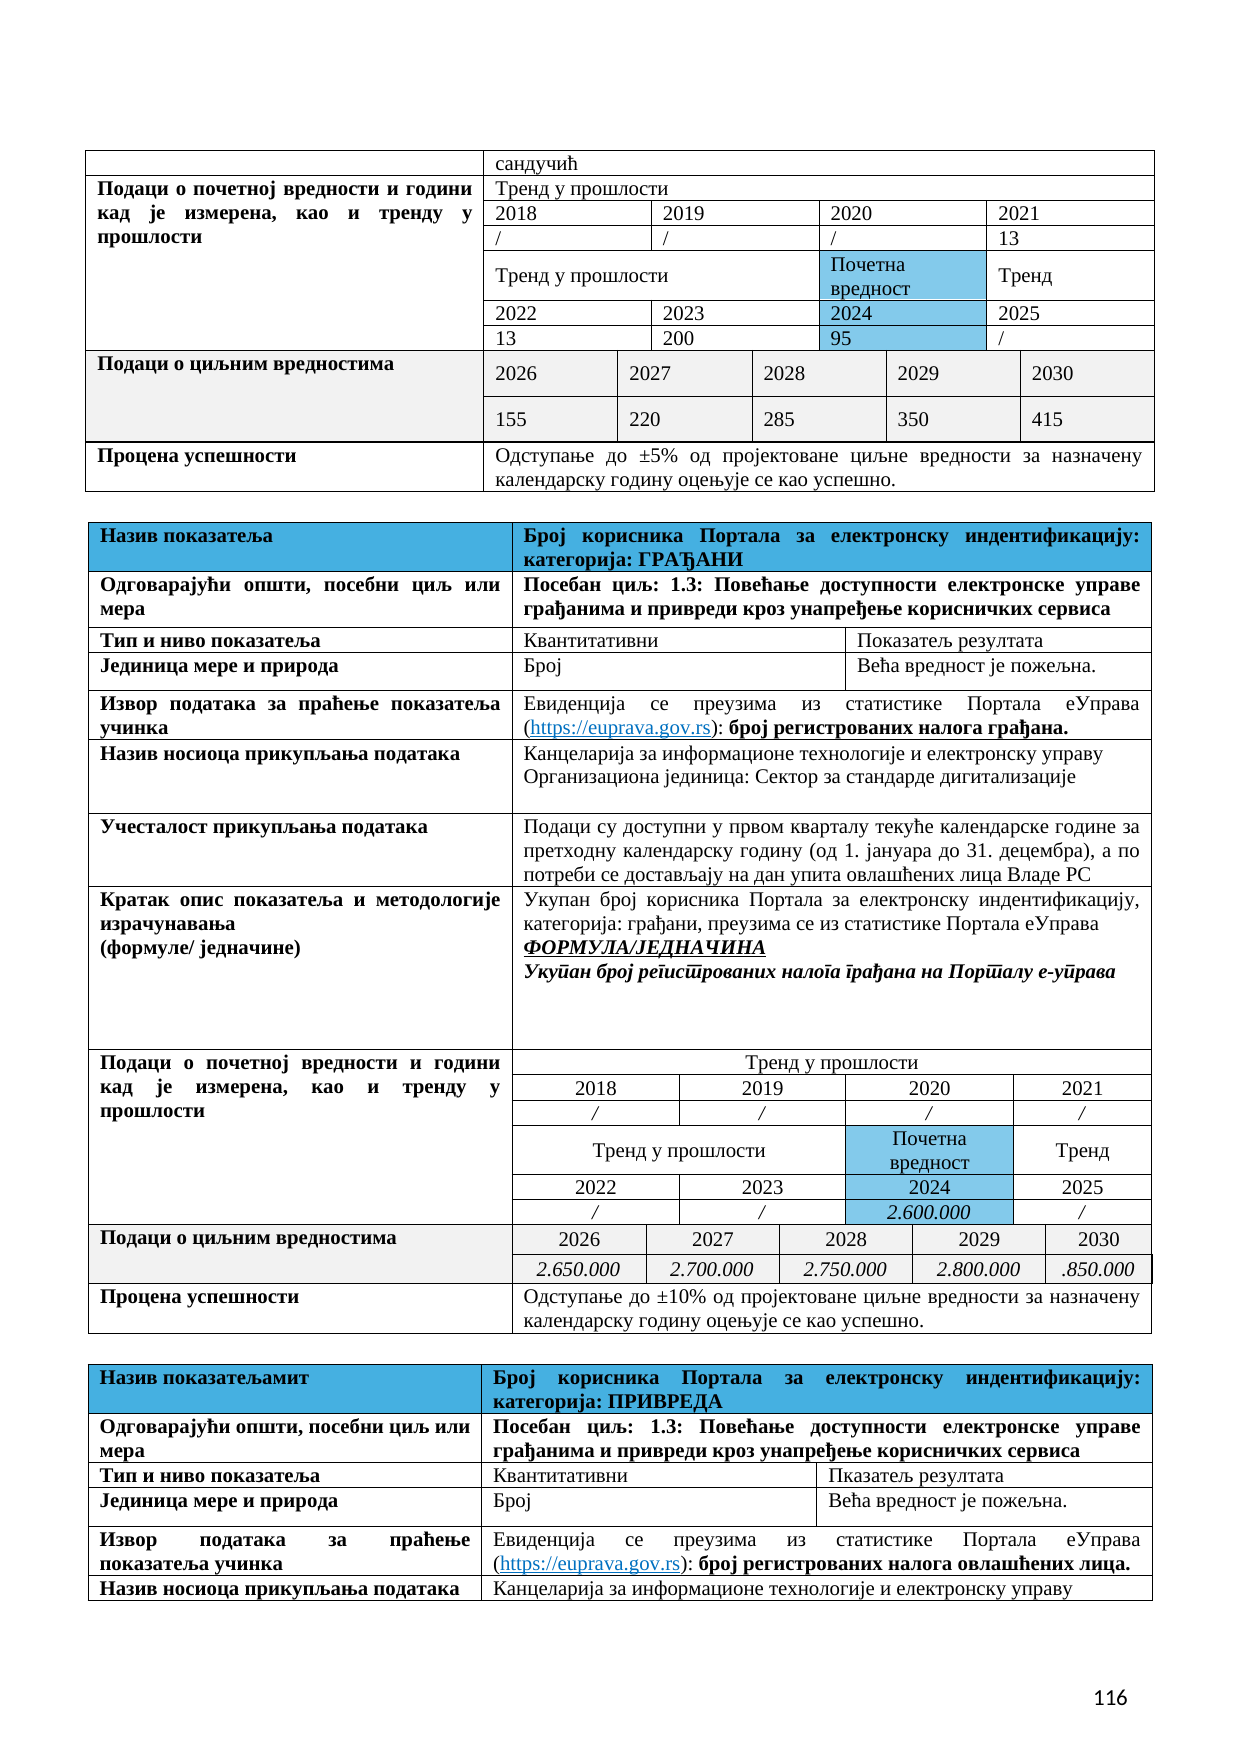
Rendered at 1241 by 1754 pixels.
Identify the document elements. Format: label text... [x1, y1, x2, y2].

table_cell Подаци о почетној вредности и години кад је измерена, као и тренду у прошлости [86, 176, 483, 350]
table_cell 2020 [846, 1075, 1013, 1099]
table_header Назив показатељамит [89, 1365, 481, 1413]
table_cell Укупан број корисника Портала за електронску индентификацију, категорија: грађани, преузима се из статистике Портала еУправа ФОРМУЛА/ЈЕДНАЧИНА Укупан број регистрованих налога грађана на Порталу е-управа [513, 887, 1151, 1049]
table_cell Тренд у прошлости [513, 1050, 1151, 1074]
table_cell Показатељ резултата [846, 628, 1151, 652]
table_cell Евиденција се преузима из статистике Портала еУправа (https://euprava.gov.rs): број регистрованих налога грађана. [513, 691, 1151, 739]
table_cell 2.600.000 [846, 1200, 1013, 1224]
table_cell 2022 [513, 1175, 679, 1199]
table_cell Извор података за праћење показатеља учинка [89, 691, 512, 739]
table_cell 285 [753, 397, 886, 441]
table_cell сандучић [484, 151, 1154, 175]
table_cell 2030 [1046, 1225, 1151, 1254]
table_cell [86, 151, 483, 175]
table_cell Назив носиоца прикупљања података [89, 1576, 481, 1600]
table_cell 220 [618, 397, 752, 441]
table_cell 155 [484, 397, 617, 441]
table_cell Одступање до ±5% од пројектоване циљне вредности за назначену календарску годину оцењује се као успешно. [484, 443, 1154, 491]
table_cell 13 [987, 226, 1154, 250]
table_cell / [484, 226, 651, 250]
table_cell Почетна вредност [846, 1126, 1013, 1174]
table_cell / [820, 226, 986, 250]
table_cell 2028 [753, 351, 886, 396]
table_cell 2022 [484, 301, 651, 325]
table_cell 2026 [484, 351, 617, 396]
table_cell / [846, 1101, 1013, 1124]
table_cell 2019 [680, 1075, 845, 1099]
table_cell Назив носиоца прикупљања података [89, 740, 512, 813]
table_cell Одговарајући општи, посебни циљ или мера [89, 1414, 481, 1462]
table_cell 2.750.000 [780, 1255, 912, 1283]
table_cell 2019 [652, 201, 819, 225]
table_cell 2018 [484, 201, 651, 225]
table_header Број корисника Портала за електронску индентификацију: категорија: ГРАЂАНИ [513, 523, 1151, 571]
table_cell Јединица мере и природа [89, 653, 512, 690]
table_cell Подаци о циљним вредностима [89, 1225, 512, 1283]
table_cell 2.800.000 [913, 1255, 1045, 1283]
table_cell Тип и ниво показатеља [89, 628, 512, 652]
table_cell Тренд [987, 251, 1154, 299]
table_cell Учесталост прикупљања података [89, 814, 512, 886]
table_cell / [652, 226, 819, 250]
table_cell Већа вредност је пожељна. [846, 653, 1151, 690]
table_cell 2.700.000 [647, 1255, 779, 1283]
table_cell Подаци о циљним вредностима [86, 351, 483, 441]
table_cell / [680, 1101, 845, 1124]
table_cell 2023 [680, 1175, 845, 1199]
table_cell 415 [1021, 397, 1154, 441]
table_cell 350 [887, 397, 1020, 441]
table_cell Тренд у прошлости [484, 251, 819, 299]
table_cell Евиденција се преузима из статистике Портала еУправа (https://euprava.gov.rs): број регистрованих налога овлашћених лица. [482, 1527, 1152, 1575]
table_cell Јединица мере и природа [89, 1488, 481, 1526]
table_cell .850.000 [1046, 1255, 1151, 1283]
table_cell Подаци су доступни у првом кварталу текуће календарске године за претходну календарску годину (од 1. јануара до 31. децембра), а по потреби се достављају на дан упита овлашћених лица Владе РС [513, 814, 1151, 886]
table_cell Подаци о почетној вредности и години кад је измерена, као и тренду у прошлости [89, 1050, 512, 1224]
table_cell 2026 [513, 1225, 646, 1254]
table_cell 2021 [1014, 1075, 1151, 1099]
table_cell / [987, 326, 1154, 350]
table_header Назив показатеља [89, 523, 512, 571]
table_cell 2024 [846, 1175, 1013, 1199]
table_cell 2028 [780, 1225, 912, 1254]
table_cell 2027 [647, 1225, 779, 1254]
table_cell Извор података за праћење показатеља учинка [89, 1527, 481, 1575]
table_cell / [513, 1200, 679, 1224]
table_cell Квантитативни [482, 1463, 816, 1487]
table_cell / [680, 1200, 845, 1224]
table_cell Одступање до ±10% од пројектоване циљне вредности за назначену календарску годину оцењује се као успешно. [513, 1284, 1151, 1332]
table_cell Процена успешности [86, 443, 483, 491]
table_cell 200 [652, 326, 819, 350]
table_header Број корисника Портала за електронску индентификацију: категорија: ПРИВРЕДА [482, 1365, 1152, 1413]
table_cell 2023 [652, 301, 819, 325]
table_cell Тренд у прошлости [484, 176, 1154, 200]
table_cell Тренд у прошлости [513, 1126, 845, 1174]
table_cell 2030 [1021, 351, 1154, 396]
table_cell Одговарајући општи, посебни циљ или мера [89, 572, 512, 627]
table_cell / [1014, 1200, 1151, 1224]
table_cell Већа вредност је пожељна. [817, 1488, 1152, 1526]
table_cell Тренд [1014, 1126, 1151, 1174]
table_cell 2025 [1014, 1175, 1151, 1199]
table_cell 95 [820, 326, 986, 350]
table_cell Канцеларија за информационе технологије и електронску управу [482, 1576, 1152, 1600]
table_cell Број [482, 1488, 816, 1526]
table_cell 2029 [887, 351, 1020, 396]
table_cell Тип и ниво показатеља [89, 1463, 481, 1487]
table_cell Кратак опис показатеља и методологије израчунавања (формуле/ једначине) [89, 887, 512, 1049]
table_cell 2029 [913, 1225, 1045, 1254]
table_cell Квантитативни [513, 628, 845, 652]
table_cell Канцеларија за информационе технологије и електронску управу Организациона јединица: Сектор за стандарде дигитализације [513, 740, 1151, 813]
table_cell 2025 [987, 301, 1154, 325]
table_cell Пказатељ резултата [817, 1463, 1152, 1487]
table_cell Почетна вредност [820, 251, 986, 299]
table_cell 2020 [820, 201, 986, 225]
table_cell Посебан циљ: 1.3: Повећање доступности електронске управе грађанима и привреди кроз унапређење корисничких сервиса [482, 1414, 1152, 1462]
table_cell Број [513, 653, 845, 690]
table_cell 2027 [618, 351, 752, 396]
table_cell / [1014, 1101, 1151, 1124]
table_cell 2018 [513, 1075, 679, 1099]
table_cell Посебан циљ: 1.3: Повећање доступности електронске управе грађанима и привреди кроз унапређење корисничких сервиса [513, 572, 1151, 627]
table_cell 2024 [820, 301, 986, 325]
table_cell 2.650.000 [513, 1255, 646, 1283]
table_cell / [513, 1101, 679, 1124]
table_cell 13 [484, 326, 651, 350]
table_cell Процена успешности [89, 1284, 512, 1332]
table_cell 2021 [987, 201, 1154, 225]
